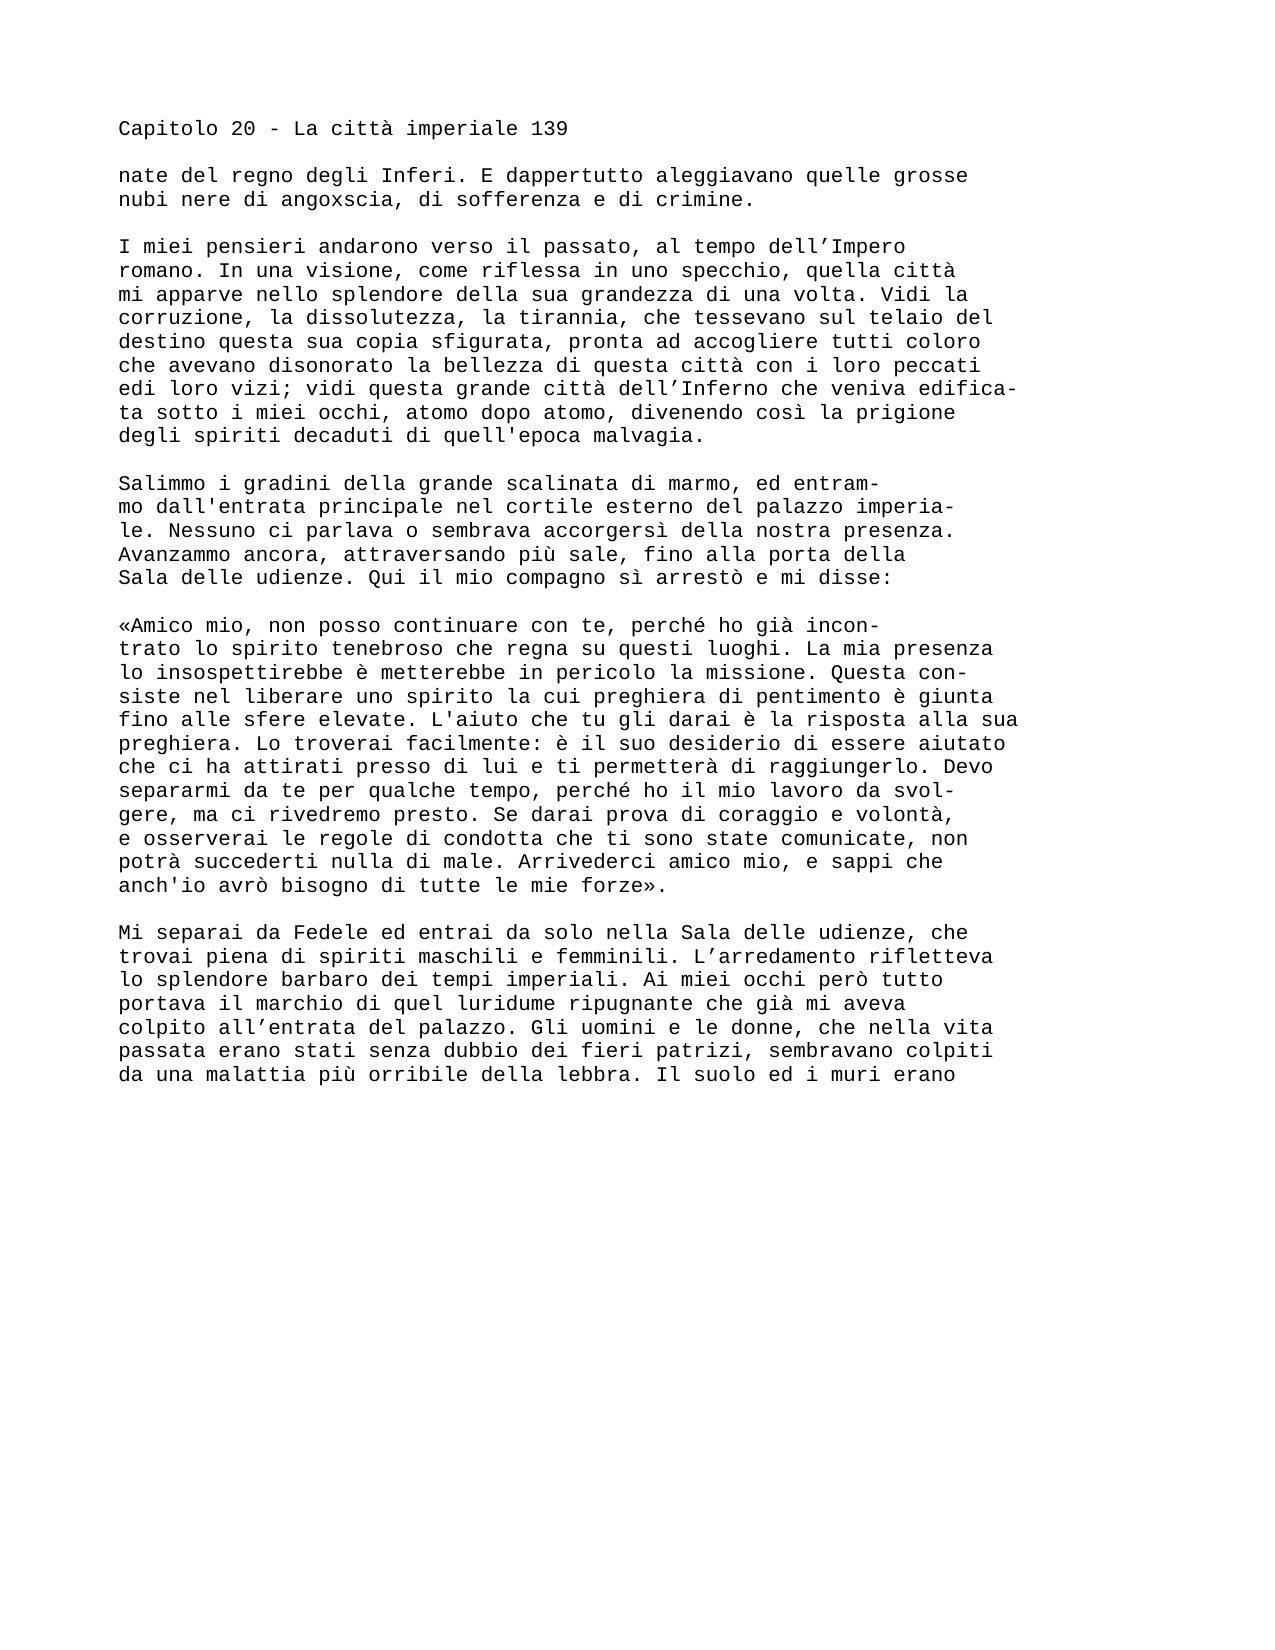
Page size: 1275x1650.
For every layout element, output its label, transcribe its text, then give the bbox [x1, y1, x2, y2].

text degli spiriti decaduti di quell'epoca malvagia. [118, 426, 1157, 449]
text romano. In una visione, come riflessa in uno specchio, quella città [118, 260, 1157, 284]
text passata erano stati senza dubbio dei fieri patrizi, sembravano colpiti [118, 1040, 1157, 1064]
text trato lo spirito tenebroso che regna su questi luoghi. La mia presenza [118, 638, 1157, 662]
text preghiera. Lo troverai facilmente: è il suo desiderio di essere aiutato [118, 733, 1157, 757]
text Salimmo i gradini della grande scalinata di marmo, ed entram- [118, 473, 1157, 496]
text separarmi da te per qualche tempo, perché ho il mio lavoro da svol- [118, 780, 1157, 804]
text portava il marchio di quel luridume ripugnante che già mi aveva [118, 993, 1157, 1017]
text Mi separai da Fedele ed entrai da solo nella Sala delle udienze, che [118, 922, 1157, 946]
text mi apparve nello splendore della sua grandezza di una volta. Vidi la [118, 284, 1157, 307]
text ta sotto i miei occhi, atomo dopo atomo, divenendo così la prigione [118, 402, 1157, 426]
text trovai piena di spiriti maschili e femminili. L’arredamento rifletteva [118, 946, 1157, 969]
text «Amico mio, non posso continuare con te, perché ho già incon- [118, 615, 1157, 638]
text potrà succederti nulla di male. Arrivederci amico mio, e sappi che [118, 851, 1157, 875]
text nubi nere di angoxscia, di sofferenza e di crimine. [118, 189, 1157, 213]
text corruzione, la dissolutezza, la tirannia, che tessevano sul telaio del [118, 307, 1157, 331]
text Capitolo 20 - La città imperiale 139 [118, 118, 1157, 142]
text Avanzammo ancora, attraversando più sale, fino alla porta della [118, 544, 1157, 567]
text edi loro vizi; vidi questa grande città dell’Inferno che veniva edifica- [118, 378, 1157, 402]
text che ci ha attirati presso di lui e ti permetterà di raggiungerlo. Devo [118, 757, 1157, 780]
text anch'io avrò bisogno di tutte le mie forze». [118, 875, 1157, 898]
text e osserverai le regole di condotta che ti sono state comunicate, non [118, 827, 1157, 851]
text lo splendore barbaro dei tempi imperiali. Ai miei occhi però tutto [118, 969, 1157, 993]
text le. Nessuno ci parlava o sembrava accorgersì della nostra presenza. [118, 520, 1157, 544]
text fino alle sfere elevate. L'aiuto che tu gli darai è la risposta alla sua [118, 709, 1157, 733]
text colpito all’entrata del palazzo. Gli uomini e le donne, che nella vita [118, 1017, 1157, 1040]
text siste nel liberare uno spirito la cui preghiera di pentimento è giunta [118, 686, 1157, 709]
text Sala delle udienze. Qui il mio compagno sì arrestò e mi disse: [118, 567, 1157, 591]
text gere, ma ci rivedremo presto. Se darai prova di coraggio e volontà, [118, 804, 1157, 827]
text che avevano disonorato la bellezza di questa città con i loro peccati [118, 354, 1157, 378]
text I miei pensieri andarono verso il passato, al tempo dell’Impero [118, 236, 1157, 260]
text lo insospettirebbe è metterebbe in pericolo la missione. Questa con- [118, 662, 1157, 686]
text da una malattia più orribile della lebbra. Il suolo ed i muri erano [118, 1064, 1157, 1088]
text mo dall'entrata principale nel cortile esterno del palazzo imperia- [118, 496, 1157, 520]
text destino questa sua copia sfigurata, pronta ad accogliere tutti coloro [118, 331, 1157, 354]
text nate del regno degli Inferi. E dappertutto aleggiavano quelle grosse [118, 165, 1157, 189]
